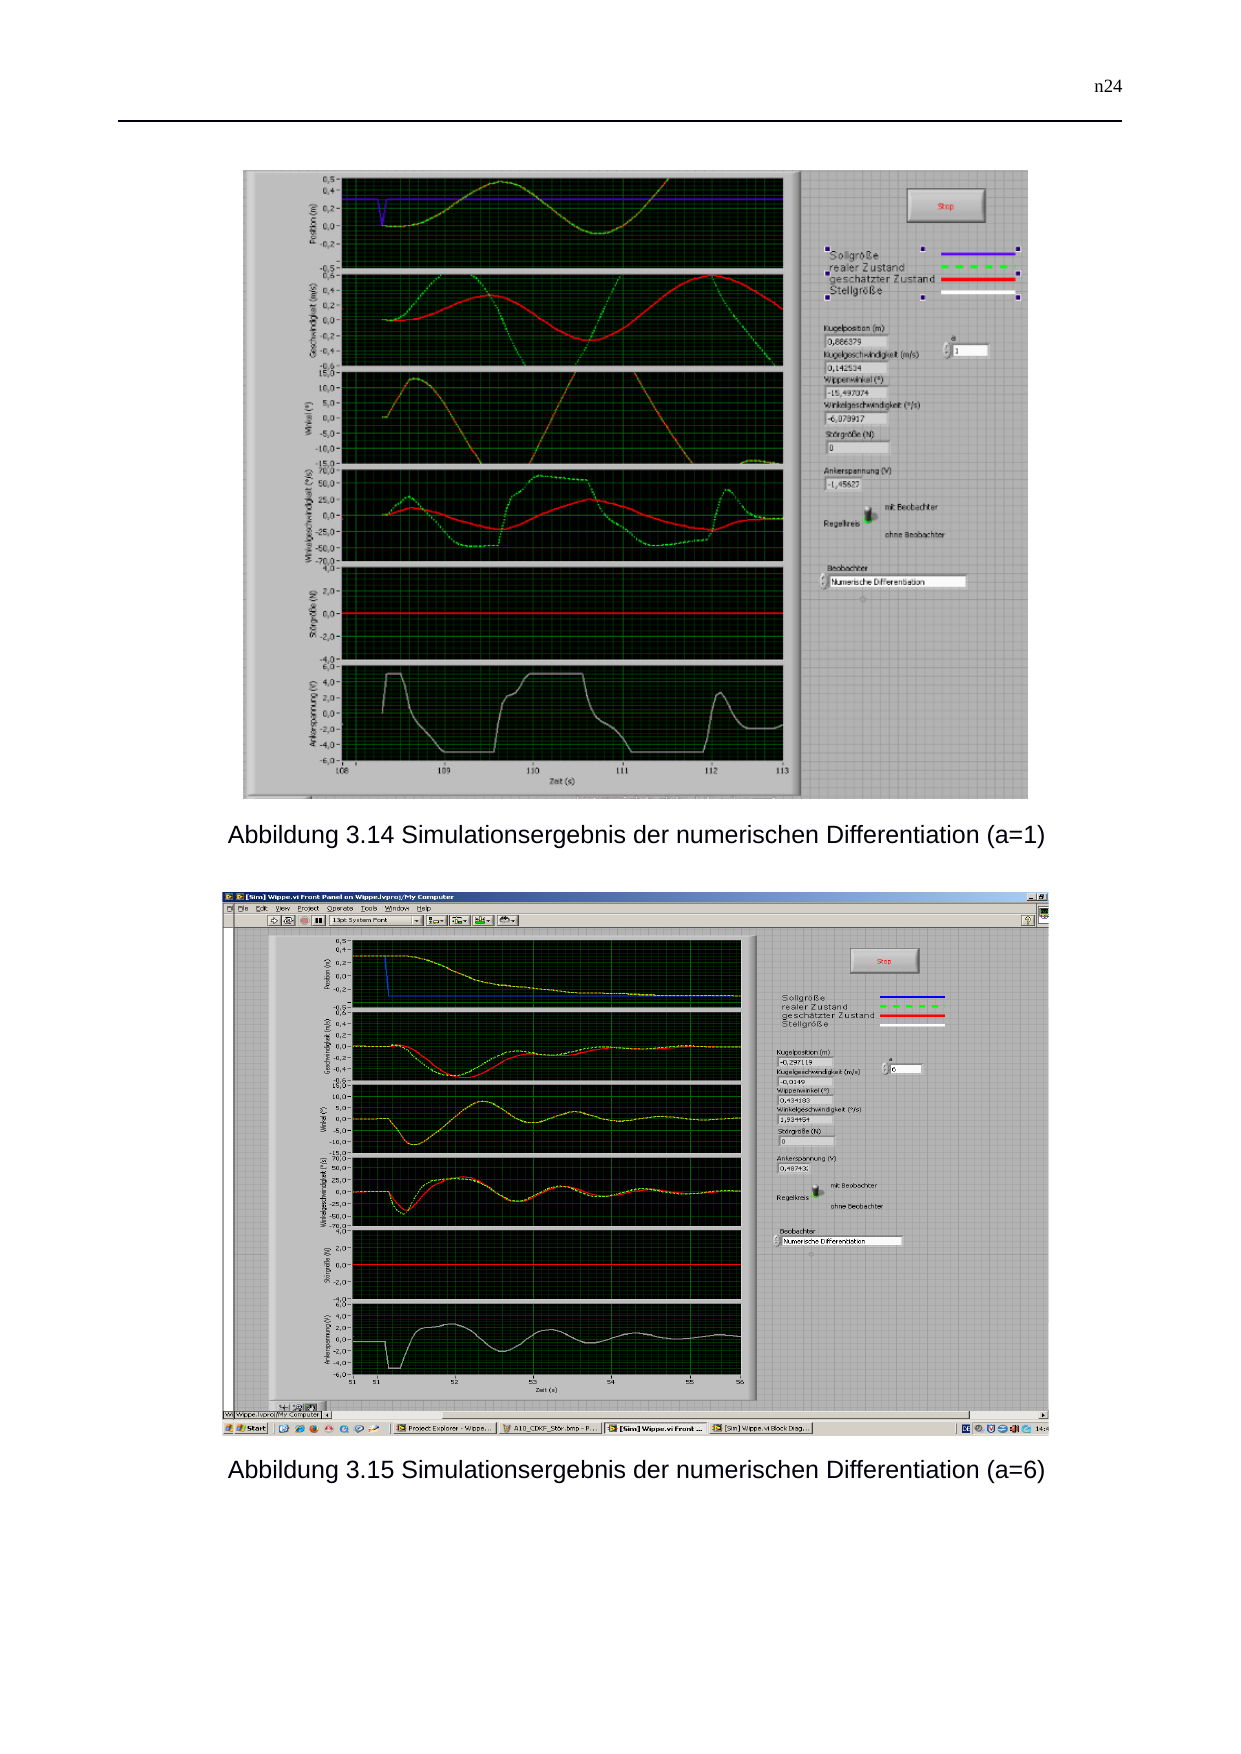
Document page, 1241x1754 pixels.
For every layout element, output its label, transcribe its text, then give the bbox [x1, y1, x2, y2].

text Abbildung 3.15 Simulationsergebnis der numerischen Differentiation (a=6) [118, 1455, 1122, 1484]
picture [222, 892, 1049, 1436]
text Abbildung 3.14 Simulationsergebnis der numerischen Differentiation (a=1) [118, 820, 1122, 849]
picture [243, 170, 1028, 799]
